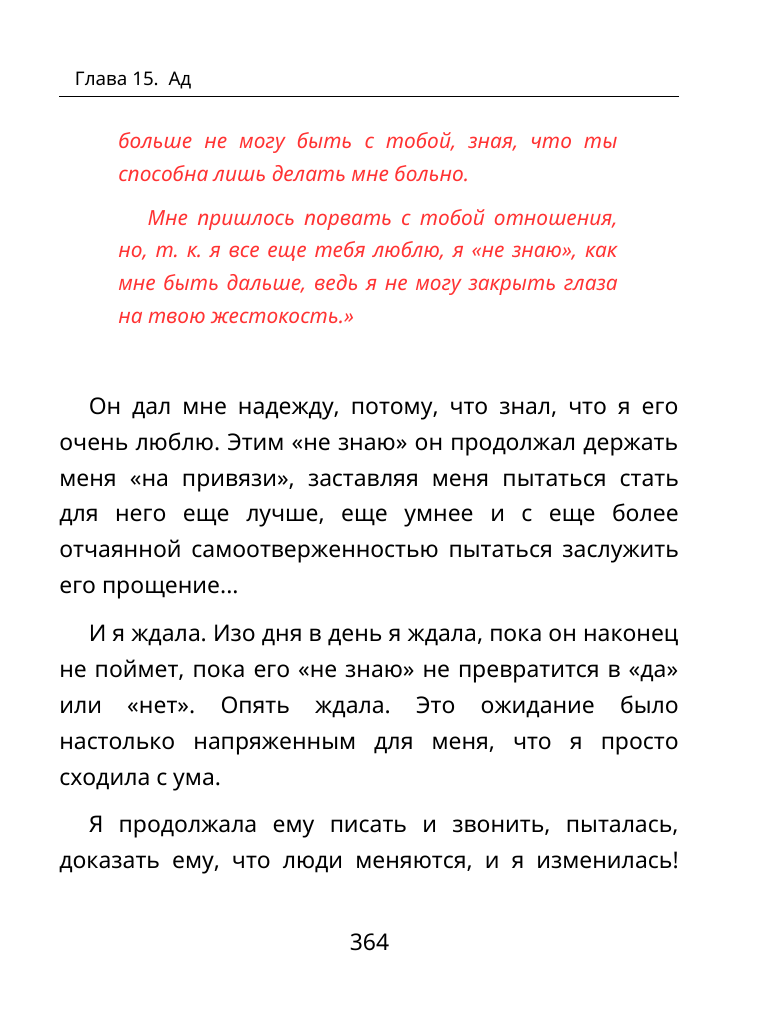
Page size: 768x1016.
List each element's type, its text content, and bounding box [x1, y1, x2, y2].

text больше не могу быть с тобой, зная, что ты способна лишь делать мне больно. [118, 126, 620, 187]
text Он дал мне надежду, потому, что знал, что я его очень люблю. Этим «не знаю» он продолжал держать меня «на привязи», заставляя меня пытаться стать для него еще лучше, еще умнее и с еще более отчаянной самоотверженностью пытаться заслужить его прощение... [59, 389, 679, 601]
text И я ждала. Изо дня в день я ждала, пока он наконец не поймет, пока его «не знаю» не превратится в «да» или «нет». Опять ждала. Это ожидание было настолько напряженным для меня, что я просто сходила с ума. [59, 617, 679, 792]
text Мне пришлось порвать с тобой отношения, но, т. к. я все еще тебя люблю, я «не знаю», как мне быть дальше, ведь я не могу закрыть глаза на твою жестокость.» [118, 203, 620, 329]
text Я продолжала ему писать и звонить, пыталась, доказать ему, что люди меняются, и я изменилась! [59, 808, 679, 876]
